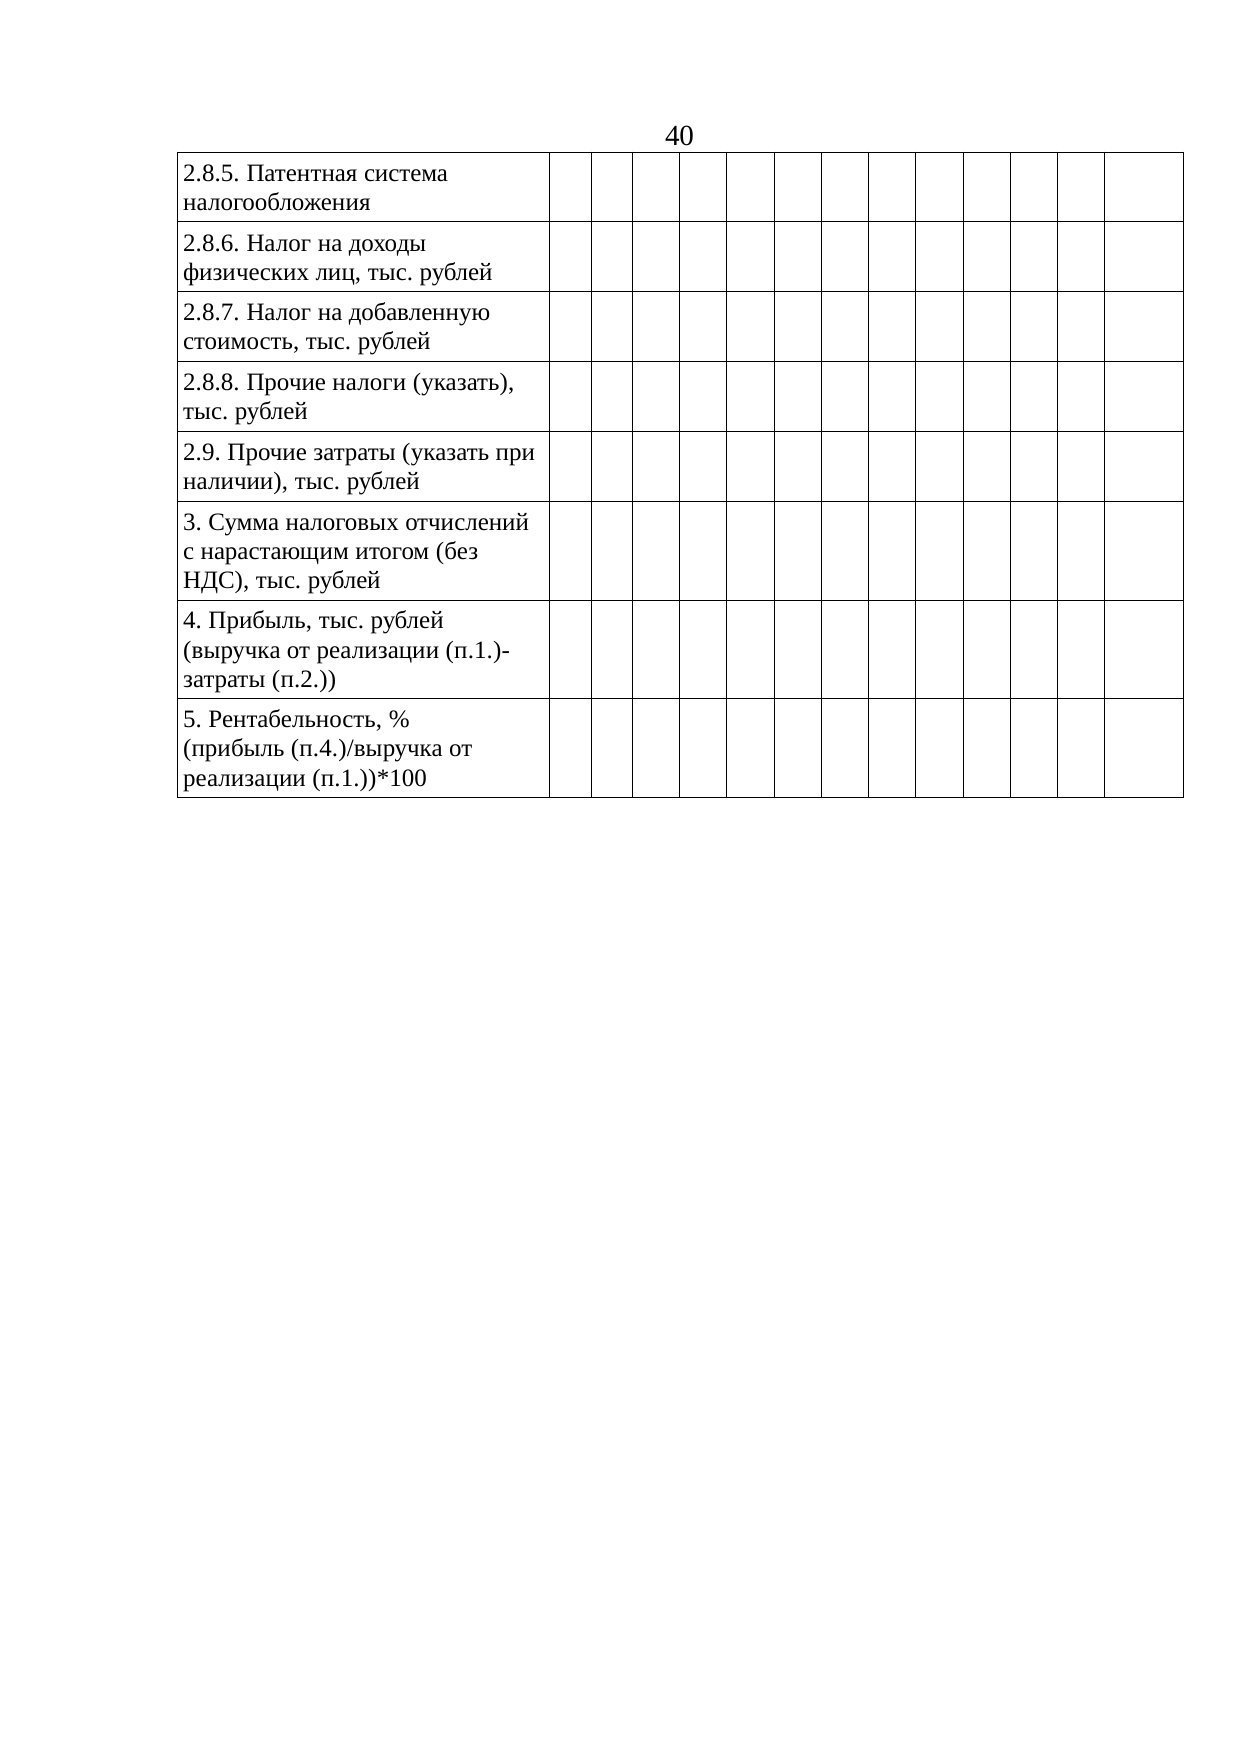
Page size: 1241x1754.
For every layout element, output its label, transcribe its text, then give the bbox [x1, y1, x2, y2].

table_cell [680, 292, 726, 361]
table_cell [633, 362, 679, 431]
table_cell [964, 601, 1010, 698]
table_cell [775, 699, 821, 797]
table_cell [869, 362, 915, 431]
table_cell [775, 432, 821, 501]
table_cell [1058, 153, 1104, 221]
table_cell [822, 292, 868, 361]
table_cell [1058, 601, 1104, 698]
table_cell [964, 222, 1010, 291]
table_cell [550, 502, 591, 599]
table_cell [1105, 153, 1183, 221]
table_cell [1011, 292, 1057, 361]
table_cell [1058, 432, 1104, 501]
table_cell [916, 699, 963, 797]
table_cell 5. Рентабельность, % (прибыль (п.4.)/выручка от реализации (п.1.))*100 [178, 699, 549, 797]
table_cell [775, 292, 821, 361]
table_cell [822, 699, 868, 797]
table_cell [822, 601, 868, 698]
table_cell [869, 153, 915, 221]
table_cell [727, 432, 774, 501]
table_cell [916, 362, 963, 431]
table_cell [592, 153, 632, 221]
table_cell [964, 502, 1010, 599]
table_cell [727, 362, 774, 431]
table_cell [964, 362, 1010, 431]
table_cell [592, 292, 632, 361]
table_cell [869, 699, 915, 797]
table_cell 2.8.6. Налог на доходы физических лиц, тыс. рублей [178, 222, 549, 291]
table_cell 3. Сумма налоговых отчислений с нарастающим итогом (без НДС), тыс. рублей [178, 502, 549, 599]
table_cell [633, 699, 679, 797]
table_cell 4. Прибыль, тыс. рублей (выручка от реализации (п.1.)-затраты (п.2.)) [178, 601, 549, 698]
table_cell [592, 601, 632, 698]
table_cell [633, 502, 679, 599]
table_cell [550, 153, 591, 221]
table_cell [822, 432, 868, 501]
table_cell [1058, 292, 1104, 361]
table_cell 2.8.8. Прочие налоги (указать), тыс. рублей [178, 362, 549, 431]
table_cell [964, 699, 1010, 797]
table_cell [1105, 362, 1183, 431]
table_cell [916, 153, 963, 221]
table_cell [550, 292, 591, 361]
table_cell 2.9. Прочие затраты (указать при наличии), тыс. рублей [178, 432, 549, 501]
table_cell [633, 222, 679, 291]
table_cell [1105, 699, 1183, 797]
table_cell [727, 153, 774, 221]
table_cell [550, 699, 591, 797]
table_cell [727, 601, 774, 698]
table_cell [1058, 222, 1104, 291]
table_cell [680, 222, 726, 291]
table_cell [964, 432, 1010, 501]
table_cell [1105, 432, 1183, 501]
table_cell [1058, 502, 1104, 599]
table_cell [775, 601, 821, 698]
table_cell [916, 222, 963, 291]
table_cell [1105, 601, 1183, 698]
table_cell [775, 222, 821, 291]
table_cell [916, 432, 963, 501]
table_cell [550, 432, 591, 501]
table_cell [775, 153, 821, 221]
table_cell 2.8.7. Налог на добавленную стоимость, тыс. рублей [178, 292, 549, 361]
table_cell [775, 362, 821, 431]
table_cell [592, 362, 632, 431]
table_cell [633, 601, 679, 698]
table_cell [916, 601, 963, 698]
table_cell [727, 502, 774, 599]
table_cell [1058, 699, 1104, 797]
table_cell [1011, 362, 1057, 431]
table_cell [727, 699, 774, 797]
table_cell [1011, 222, 1057, 291]
table_cell [822, 502, 868, 599]
table_cell 2.8.5. Патентная система налогообложения [178, 153, 549, 221]
table_cell [1105, 502, 1183, 599]
table_cell [680, 502, 726, 599]
table_cell [727, 292, 774, 361]
table_cell [869, 502, 915, 599]
table_cell [869, 222, 915, 291]
table_cell [1011, 153, 1057, 221]
table_cell [592, 432, 632, 501]
table_cell [727, 222, 774, 291]
table_cell [1105, 292, 1183, 361]
table_cell [1058, 362, 1104, 431]
table_cell [869, 292, 915, 361]
table_cell [1011, 432, 1057, 501]
table_cell [633, 153, 679, 221]
table_cell [869, 601, 915, 698]
table_cell [680, 362, 726, 431]
table_cell [775, 502, 821, 599]
table_cell [680, 153, 726, 221]
table_cell [550, 362, 591, 431]
table_cell [680, 699, 726, 797]
table_cell [822, 222, 868, 291]
table_cell [1105, 222, 1183, 291]
table_cell [916, 292, 963, 361]
table_cell [916, 502, 963, 599]
table_cell [592, 699, 632, 797]
table_cell [1011, 699, 1057, 797]
table_cell [680, 601, 726, 698]
table_cell [680, 432, 726, 501]
table_cell [550, 222, 591, 291]
table_cell [964, 292, 1010, 361]
table_cell [869, 432, 915, 501]
table_cell [550, 601, 591, 698]
table_cell [1011, 502, 1057, 599]
table_cell [822, 362, 868, 431]
table_cell [592, 222, 632, 291]
table_cell [592, 502, 632, 599]
table_cell [633, 432, 679, 501]
table_cell [1011, 601, 1057, 698]
table_cell [633, 292, 679, 361]
table_cell [964, 153, 1010, 221]
table_cell [822, 153, 868, 221]
